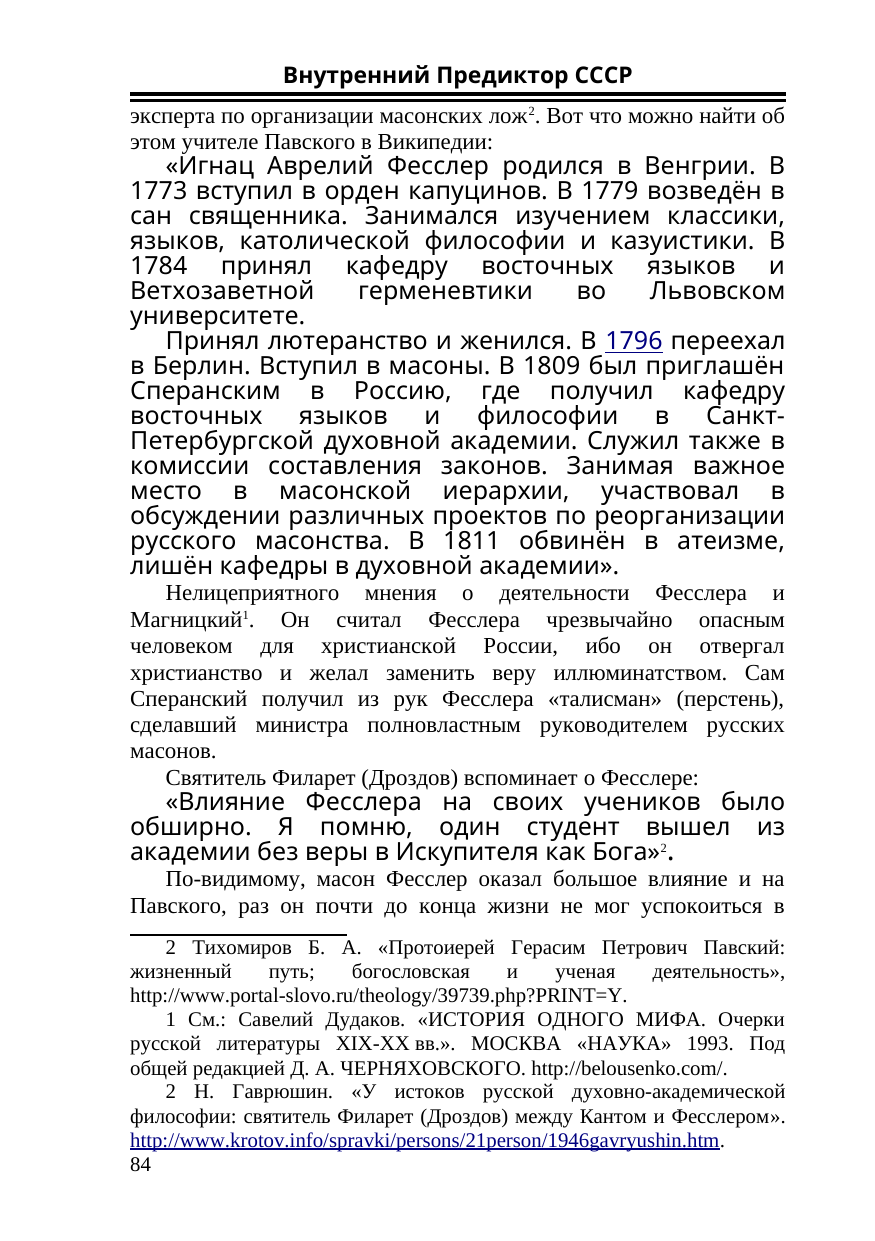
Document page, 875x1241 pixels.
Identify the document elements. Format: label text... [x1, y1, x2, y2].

text «Влияние Фесслера на своих учеников было обширно. Я помню, один студент вышел из академии без веры в Искупителя как Бога». [130, 790, 786, 865]
text См.: Савелий Дудаков. «ИСТОРИЯ ОДНОГО МИФА. Очерки русской литературы XIX-XX вв.». МОСКВА «НАУКА» 1993. Под общей редакцией Д. А. ЧЕРНЯХОВСКОГО. http://belousenko.com/. [130, 1007, 786, 1079]
text Нелицеприятного мнения о деятельности Фесслера и Магницкий. Он считал Фесслера чрезвычайно опасным человеком для христианской России, ибо он отвергал христианство и желал заменить веру иллюминатством. Сам Сперанский получил из рук Фесслера «талисман» (перстень), сделавший министра полновластным руководителем русских масонов. [130, 579, 786, 764]
text Святитель Филарет (Дроздов) вспоминает о Фесслере: [130, 764, 786, 790]
text «Игнац Аврелий Фесслер родился в Венгрии. В 1773 вступил в орден капуцинов. В 1779 возведён в сан священника. Занимался изучением классики, языков, католической философии и казуистики. В 1784 принял кафедру восточных языков и Ветхозаветной герменевтики во Львовском университете. [130, 154, 786, 329]
text По-видимому, масон Фесслер оказал большое влияние и на Павского, раз он почти до конца жизни не мог успокоиться в [130, 865, 786, 918]
text эксперта по организации масонских лож. Вот что можно найти об этом учителе Павского в Википедии: [130, 102, 786, 154]
text Тихомиров Б. А. «Протоиерей Герасим Петрович Павский: жизненный путь; богословская и ученая деятельность», http://www.portal-slovo.ru/theology/39739.php?PRINT=Y. [130, 935, 786, 1007]
text Принял лютеранство и женился. В 1796 переехал в Берлин. Вступил в масоны. В 1809 был приглашён Сперанским в Россию, где получил кафедру восточных языков и философии в Санкт-Петербургской духовной академии. Служил также в комиссии составления законов. Занимая важное место в масонской иерархии, участвовал в обсуждении различных проектов по реорганизации русского масонства. В 1811 обвинён в атеизме, лишён кафедры в духовной академии». [130, 329, 786, 579]
text Н. Гаврюшин. «У истоков русской духовно-академической философии: святитель Филарет (Дроздов) между Кантом и Фесслером». http://www.krotov.info/spravki/persons/21person/1946gavryushin.htm. [130, 1079, 786, 1152]
